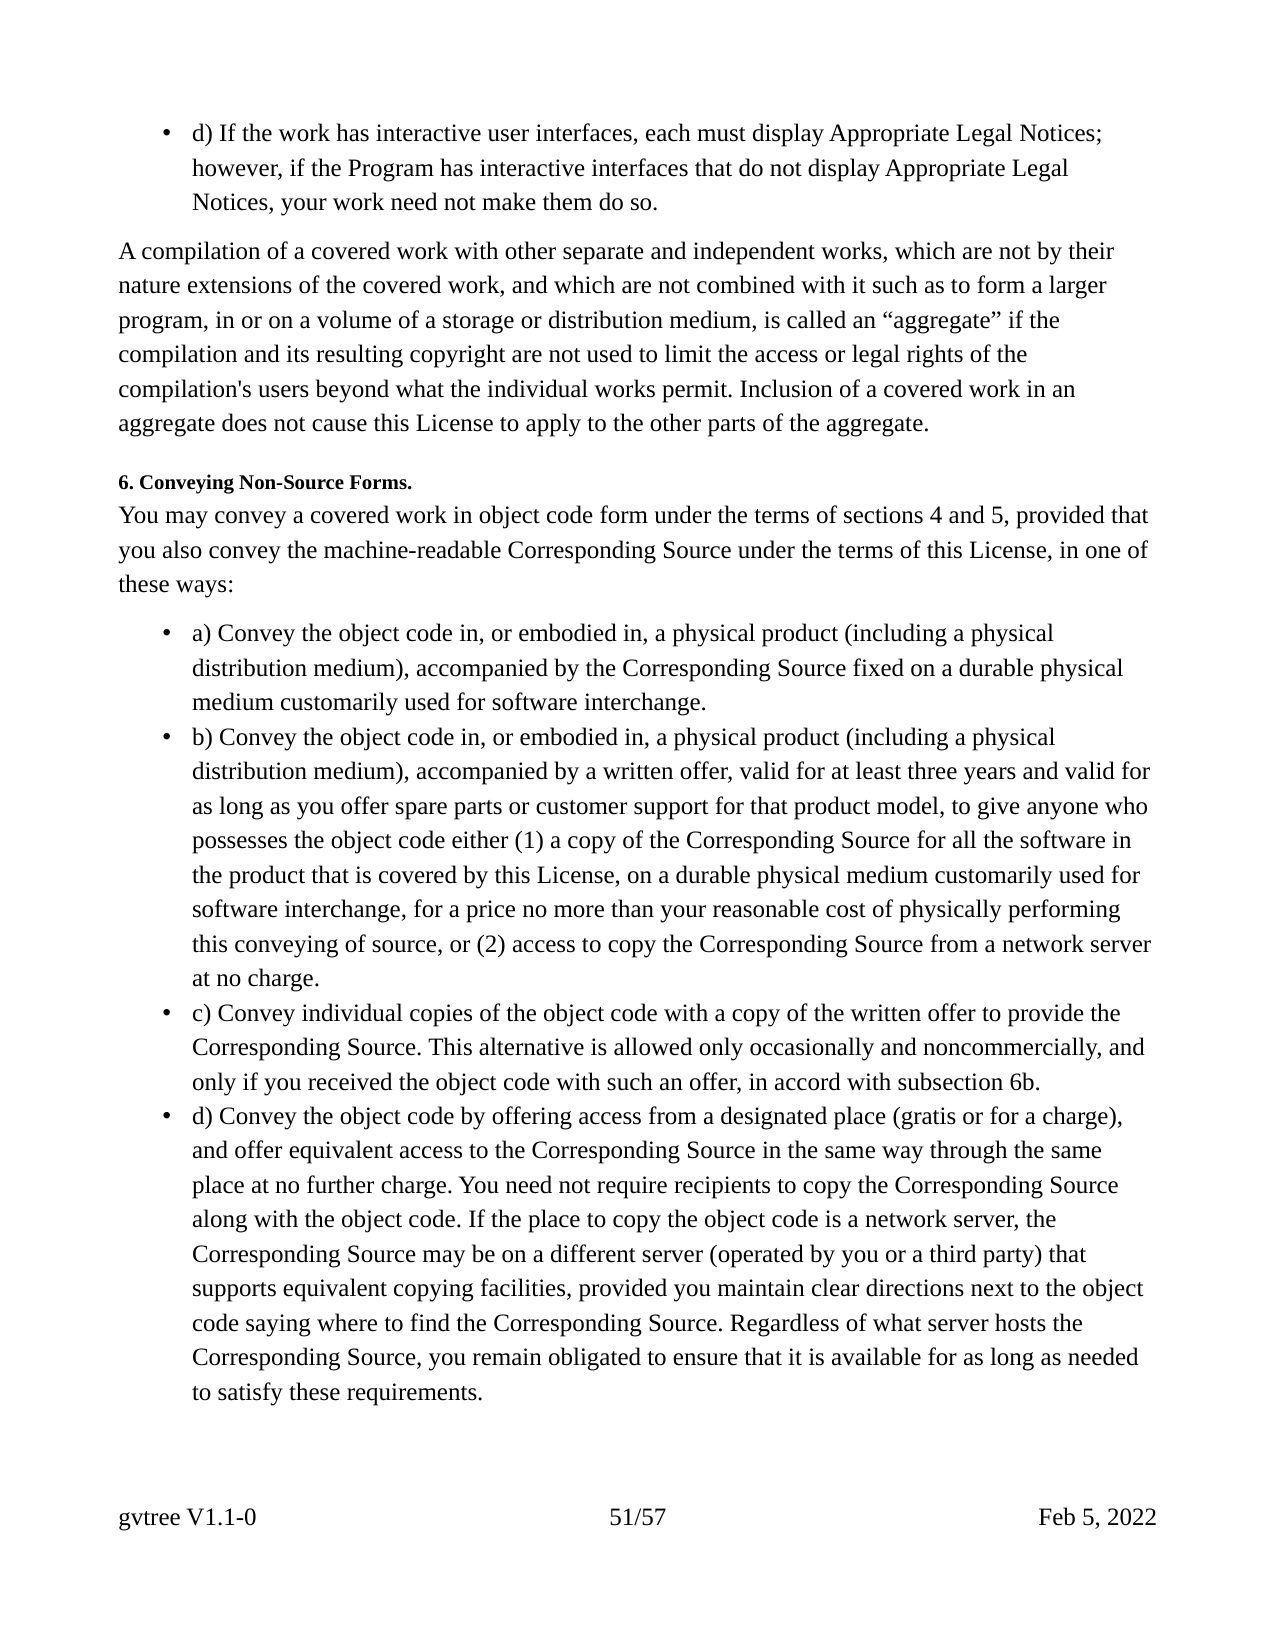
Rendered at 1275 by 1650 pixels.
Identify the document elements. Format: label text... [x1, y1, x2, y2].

list b) Convey the object code in, or embodied in, a physical product (including a physical distribution medium), accompanied by a written offer, valid for at least three years and valid for as long as you offer spare parts or customer support for that product model, to give anyone who possesses the object code either (1) a copy of the Corresponding Source for all the software in the product that is covered by this License, on a durable physical medium customarily used for software interchange, for a price no more than your reasonable cost of physically performing this conveying of source, or (2) access to copy the Corresponding Source from a network server at no charge. [162, 722, 1157, 992]
text You may convey a covered work in object code form under the terms of sections 4 and 5, provided that you also convey the machine-readable Corresponding Source under the terms of this License, in one of these ways: [118, 500, 1157, 598]
list d) Convey the object code by offering access from a designated place (gratis or for a charge), and offer equivalent access to the Corresponding Source in the same way through the same place at no further charge. You need not require recipients to copy the Corresponding Source along with the object code. If the place to copy the object code is a network server, the Corresponding Source may be on a different server (operated by you or a third party) that supports equivalent copying facilities, provided you maintain clear directions next to the object code saying where to find the Corresponding Source. Regardless of what server hosts the Corresponding Source, you remain obligated to ensure that it is available for as long as needed to satisfy these requirements. [162, 1101, 1157, 1406]
text A compilation of a covered work with other separate and independent works, which are not by their nature extensions of the covered work, and which are not combined with it such as to form a larger program, in or on a volume of a storage or distribution medium, is called an “aggregate” if the compilation and its resulting copyright are not used to limit the access or legal rights of the compilation's users beyond what the individual works permit. Inclusion of a covered work in an aggregate does not cause this License to apply to the other parts of the aggregate. [118, 236, 1157, 437]
subtitle 6. Conveying Non-Source Forms. [118, 470, 1157, 494]
list d) If the work has interactive user interfaces, each must display Appropriate Legal Notices; however, if the Program has interactive interfaces that do not display Appropriate Legal Notices, your work need not make them do so. [162, 118, 1157, 216]
list a) Convey the object code in, or embodied in, a physical product (including a physical distribution medium), accompanied by the Corresponding Source fixed on a durable physical medium customarily used for software interchange. [162, 618, 1157, 716]
list c) Convey individual copies of the object code with a copy of the written offer to provide the Corresponding Source. This alternative is allowed only occasionally and noncommercially, and only if you received the object code with such an offer, in accord with subsection 6b. [162, 998, 1157, 1095]
